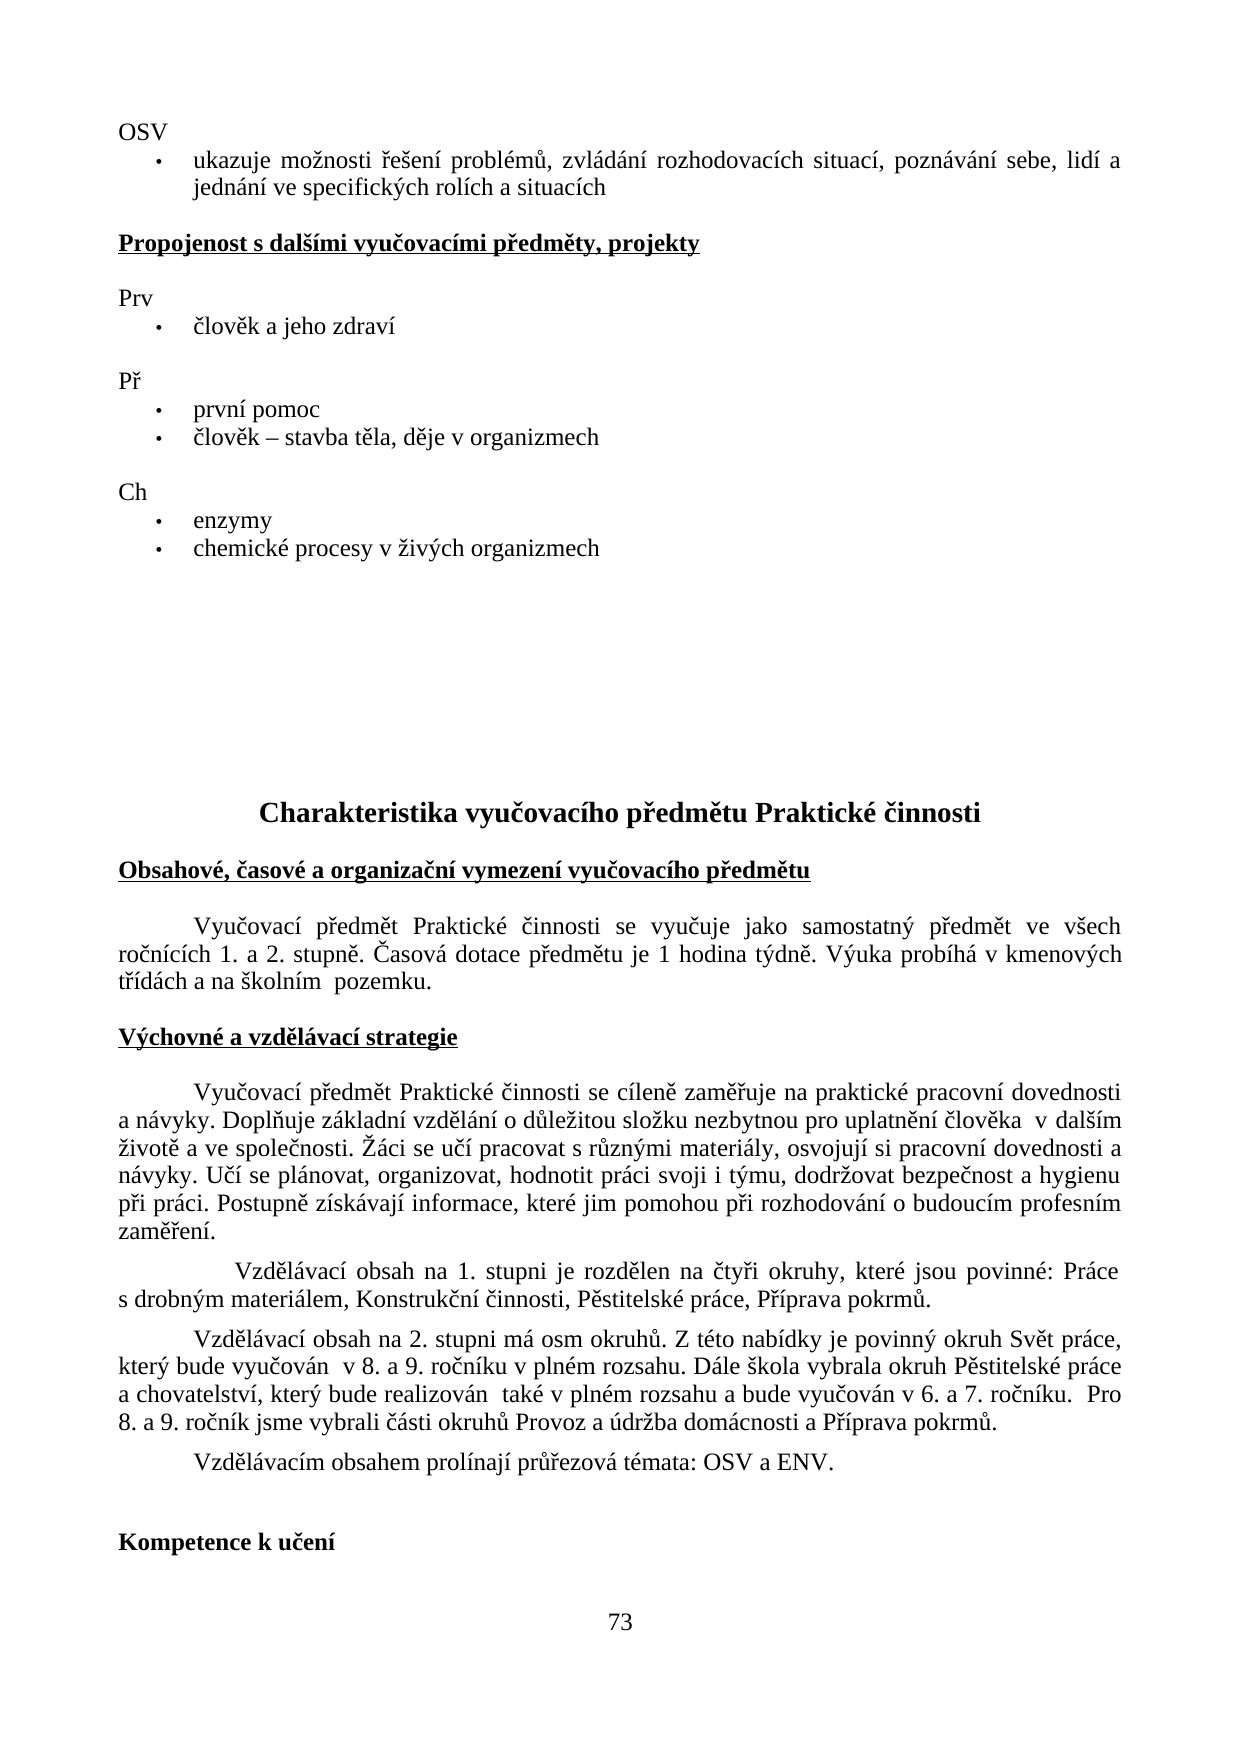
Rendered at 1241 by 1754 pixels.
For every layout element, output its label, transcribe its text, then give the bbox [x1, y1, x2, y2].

text OSV [118, 118, 1122, 146]
title Charakteristika vyučovacího předmětu Praktické činnosti [118, 797, 1122, 829]
text Ch [118, 478, 1122, 506]
text Propojenost s dalšími vyučovacími předměty, projekty [118, 229, 1122, 257]
subtitle Kompetence k učení [118, 1528, 1122, 1556]
list ukazuje možnosti řešení problémů, zvládání rozhodovacích situací, poznávání sebe, lidí a jednání ve specifických rolích a situacích [156, 146, 1122, 201]
list enzymy [156, 506, 1122, 534]
subtitle Výchovné a vzdělávací strategie [118, 1023, 1122, 1051]
subtitle Vyučovací předmět Praktické činnosti se cíleně zaměřuje na praktické pracovní dovednosti a návyky. Doplňuje základní vzdělání o důležitou složku nezbytnou pro uplatnění člověka v dalším životě a ve společnosti. Žáci se učí pracovat s různými materiály, osvojují si pracovní dovednosti a návyky. Učí se plánovat, organizovat, hodnotit práci svoji i týmu, dodržovat bezpečnost a hygienu při práci. Postupně získávají informace, které jim pomohou při rozhodování o budoucím profesním zaměření. [118, 1078, 1122, 1244]
subtitle Vyučovací předmět Praktické činnosti se vyučuje jako samostatný předmět ve všech ročnících 1. a 2. stupně. Časová dotace předmětu je 1 hodina týdně. Výuka probíhá v kmenových třídách a na školním pozemku. [118, 912, 1122, 995]
text Prv [118, 284, 1122, 312]
list chemické procesy v živých organizmech [156, 534, 1122, 561]
text Vzdělávacím obsahem prolínají průřezová témata: OSV a ENV. [118, 1448, 1122, 1476]
list člověk – stavba těla, děje v organizmech [156, 423, 1122, 451]
list člověk a jeho zdraví [156, 312, 1122, 340]
subtitle Vzdělávací obsah na 1. stupni je rozdělen na čtyři okruhy, které jsou povinné: Práce s drobným materiálem, Konstrukční činnosti, Pěstitelské práce, Příprava pokrmů. [118, 1257, 1122, 1312]
subtitle Vzdělávací obsah na 2. stupni má osm okruhů. Z této nabídky je povinný okruh Svět práce, který bude vyučován v 8. a 9. ročníku v plném rozsahu. Dále škola vybrala okruh Pěstitelské práce a chovatelství, který bude realizován také v plném rozsahu a bude vyučován v 6. a 7. ročníku. Pro 8. a 9. ročník jsme vybrali části okruhů Provoz a údržba domácnosti a Příprava pokrmů. [118, 1325, 1122, 1436]
subtitle Obsahové, časové a organizační vymezení vyučovacího předmětu [118, 857, 1122, 884]
text Př [118, 367, 1122, 395]
list první pomoc [156, 395, 1122, 423]
